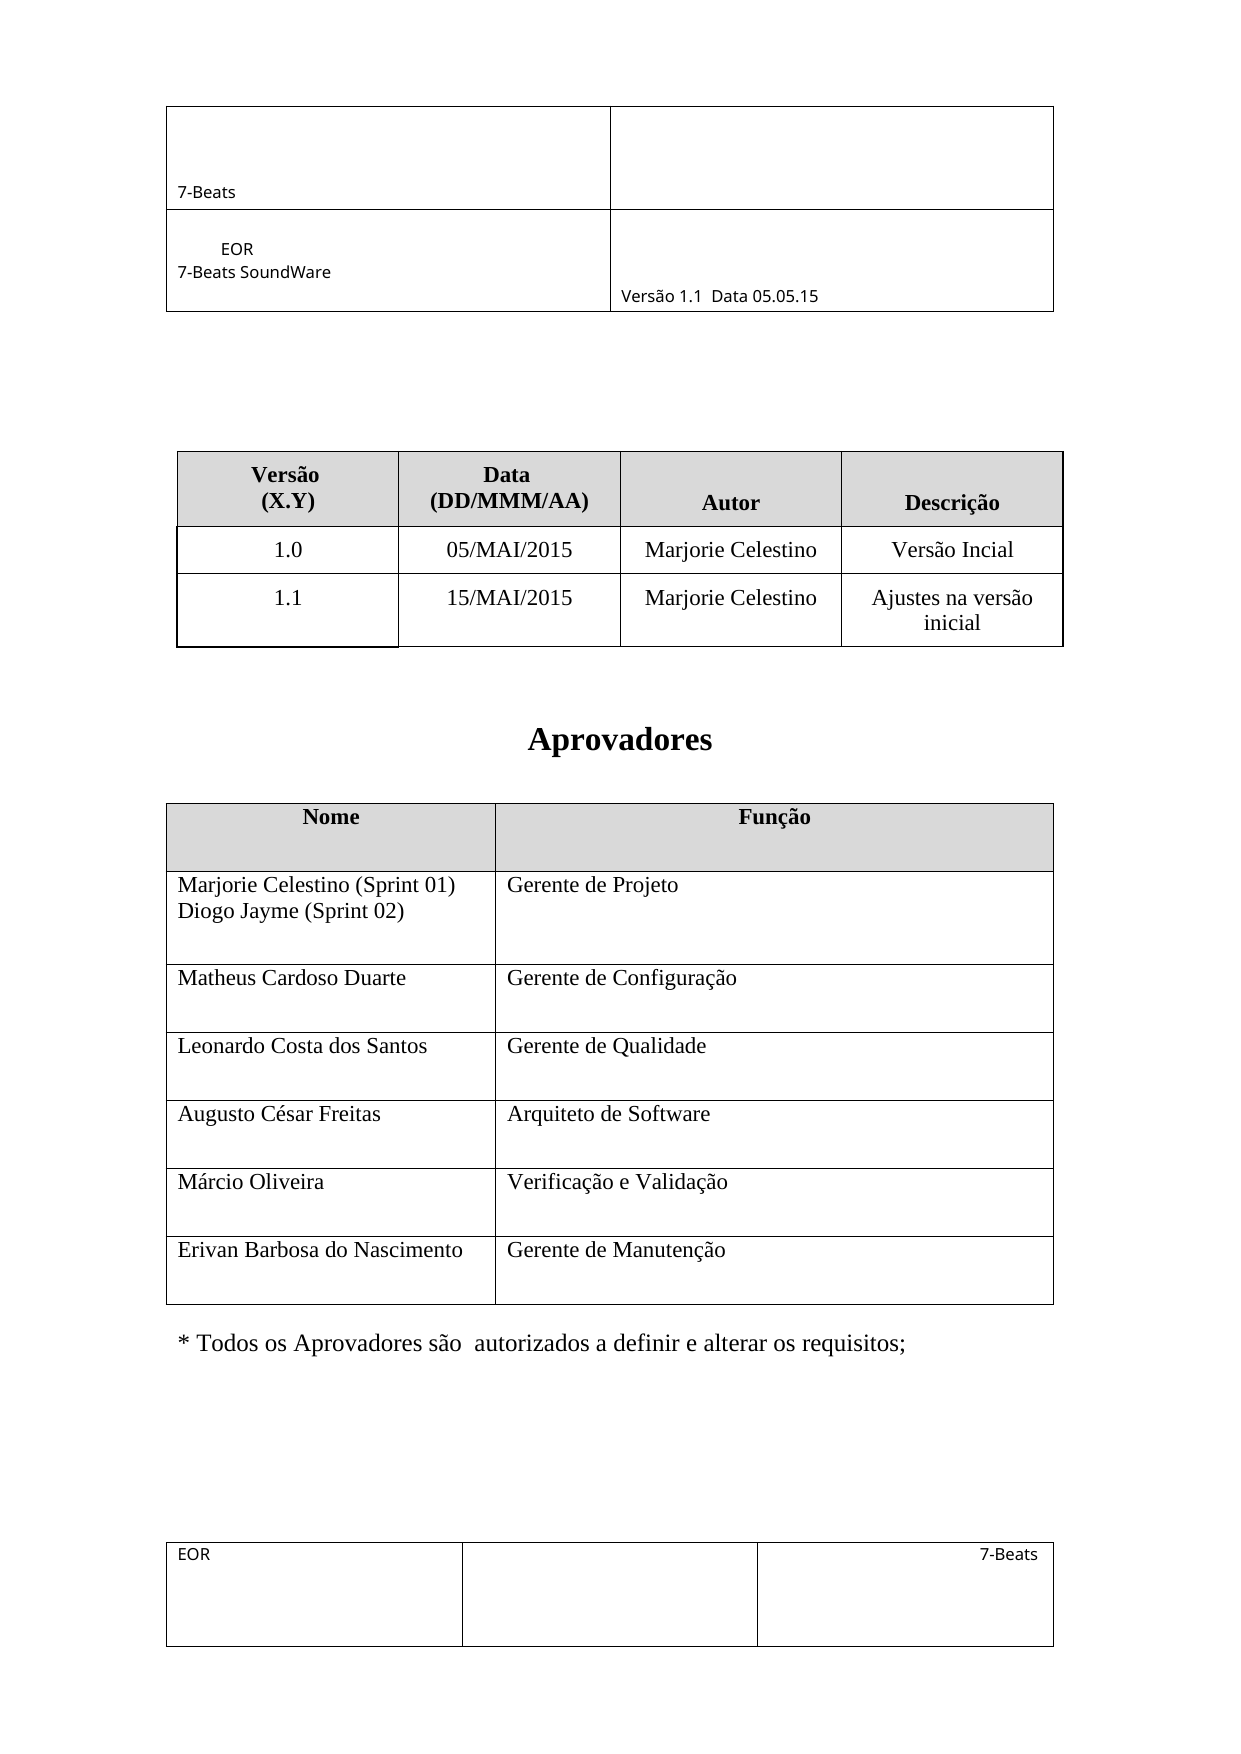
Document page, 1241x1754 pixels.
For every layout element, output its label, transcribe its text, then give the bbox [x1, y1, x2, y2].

table_cell Augusto César Freitas [167, 1101, 495, 1168]
table_cell 05/MAI/2015 [399, 527, 620, 573]
table_cell Marjorie Celestino (Sprint 01) Diogo Jayme (Sprint 02) [167, 872, 495, 964]
table_cell Versão Incial [842, 527, 1062, 573]
table_cell Verificação e Validação [496, 1169, 1053, 1236]
table_header Data (DD/MMM/AA) [399, 452, 620, 526]
table_cell Marjorie Celestino [621, 574, 841, 646]
table_header Autor [621, 452, 841, 526]
table_cell Marjorie Celestino [621, 527, 841, 573]
table_cell Gerente de Projeto [496, 872, 1053, 964]
table_cell 1.0 [178, 527, 398, 573]
table_cell Gerente de Configuração [496, 965, 1053, 1032]
table_cell Erivan Barbosa do Nascimento [167, 1237, 495, 1303]
text Aprovadores [177, 721, 1063, 758]
text * Todos os Aprovadores são autorizados a definir e alterar os requisitos; [177, 1329, 1063, 1357]
table_cell Matheus Cardoso Duarte [167, 965, 495, 1032]
table_cell 1.1 [178, 574, 398, 646]
table_header Função [496, 804, 1053, 871]
table_cell Márcio Oliveira [167, 1169, 495, 1236]
table_header Versão (X.Y) [178, 452, 398, 526]
table_cell Leonardo Costa dos Santos [167, 1033, 495, 1100]
table_cell Gerente de Qualidade [496, 1033, 1053, 1100]
table_cell Ajustes na versão inicial [842, 574, 1062, 646]
table_header Nome [167, 804, 495, 871]
table_cell Gerente de Manutenção [496, 1237, 1053, 1303]
table_header Descrição [842, 452, 1062, 526]
table_cell 15/MAI/2015 [399, 574, 620, 646]
table_cell Arquiteto de Software [496, 1101, 1053, 1168]
